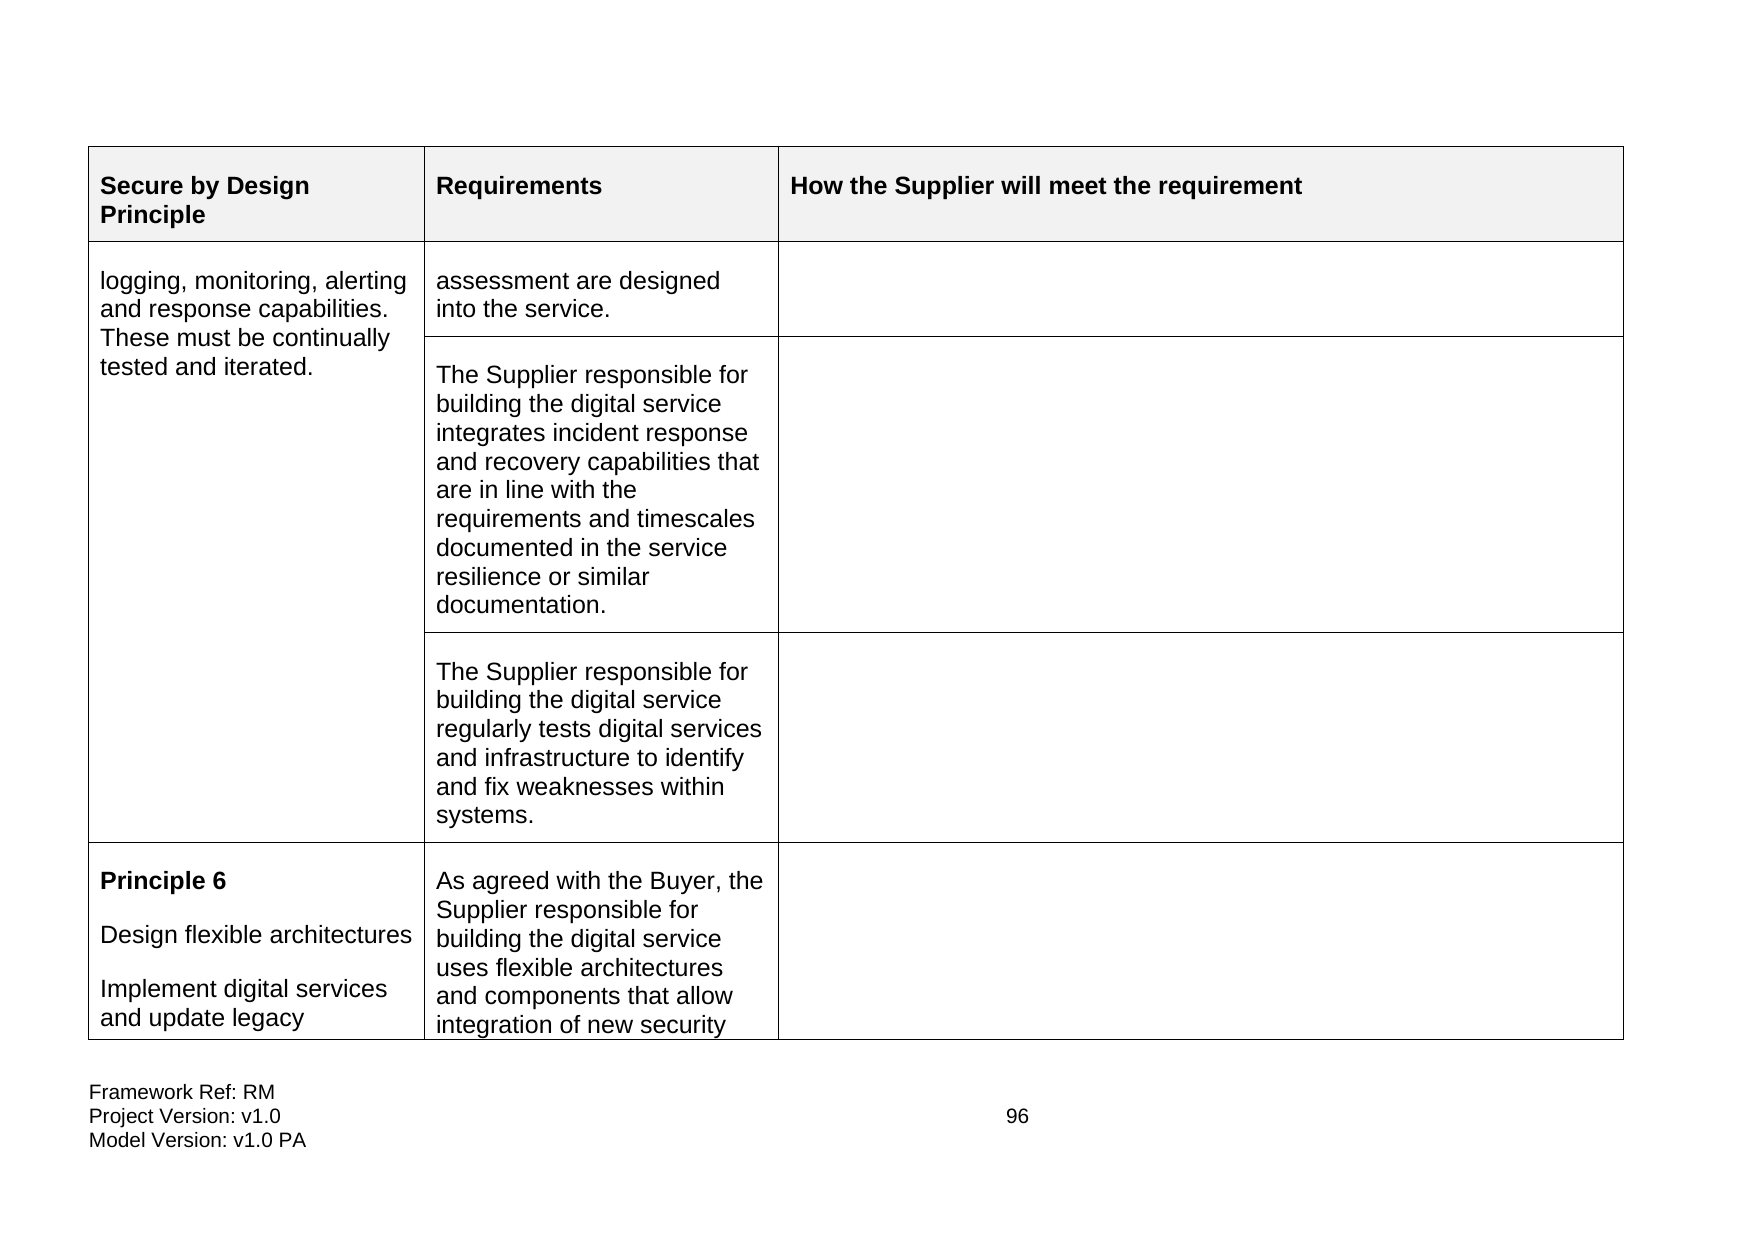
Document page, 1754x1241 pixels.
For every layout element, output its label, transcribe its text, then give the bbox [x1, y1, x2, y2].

table_header How the Supplier will meet the requirement [779, 147, 1623, 241]
table_cell assessment are designed into the service. [425, 242, 778, 336]
table_cell As agreed with the Buyer, the Supplier responsible for building the digital service uses flexible architectures and components that allow integration of new security [425, 843, 778, 1039]
table_cell [779, 242, 1623, 336]
table_cell [779, 337, 1623, 632]
table_cell The Supplier responsible for building the digital service integrates incident response and recovery capabilities that are in line with the requirements and timescales documented in the service resilience or similar documentation. [425, 337, 778, 632]
table_cell [779, 843, 1623, 1039]
table_header Secure by Design Principle [89, 147, 424, 241]
table_cell [779, 633, 1623, 842]
table_cell logging, monitoring, alerting and response capabilities. These must be continually tested and iterated. [89, 242, 424, 842]
table_header Requirements [425, 147, 778, 241]
table_cell The Supplier responsible for building the digital service regularly tests digital services and infrastructure to identify and fix weaknesses within systems. [425, 633, 778, 842]
table_cell Principle 6 Design flexible architectures Implement digital services and update legacy [89, 843, 424, 1039]
